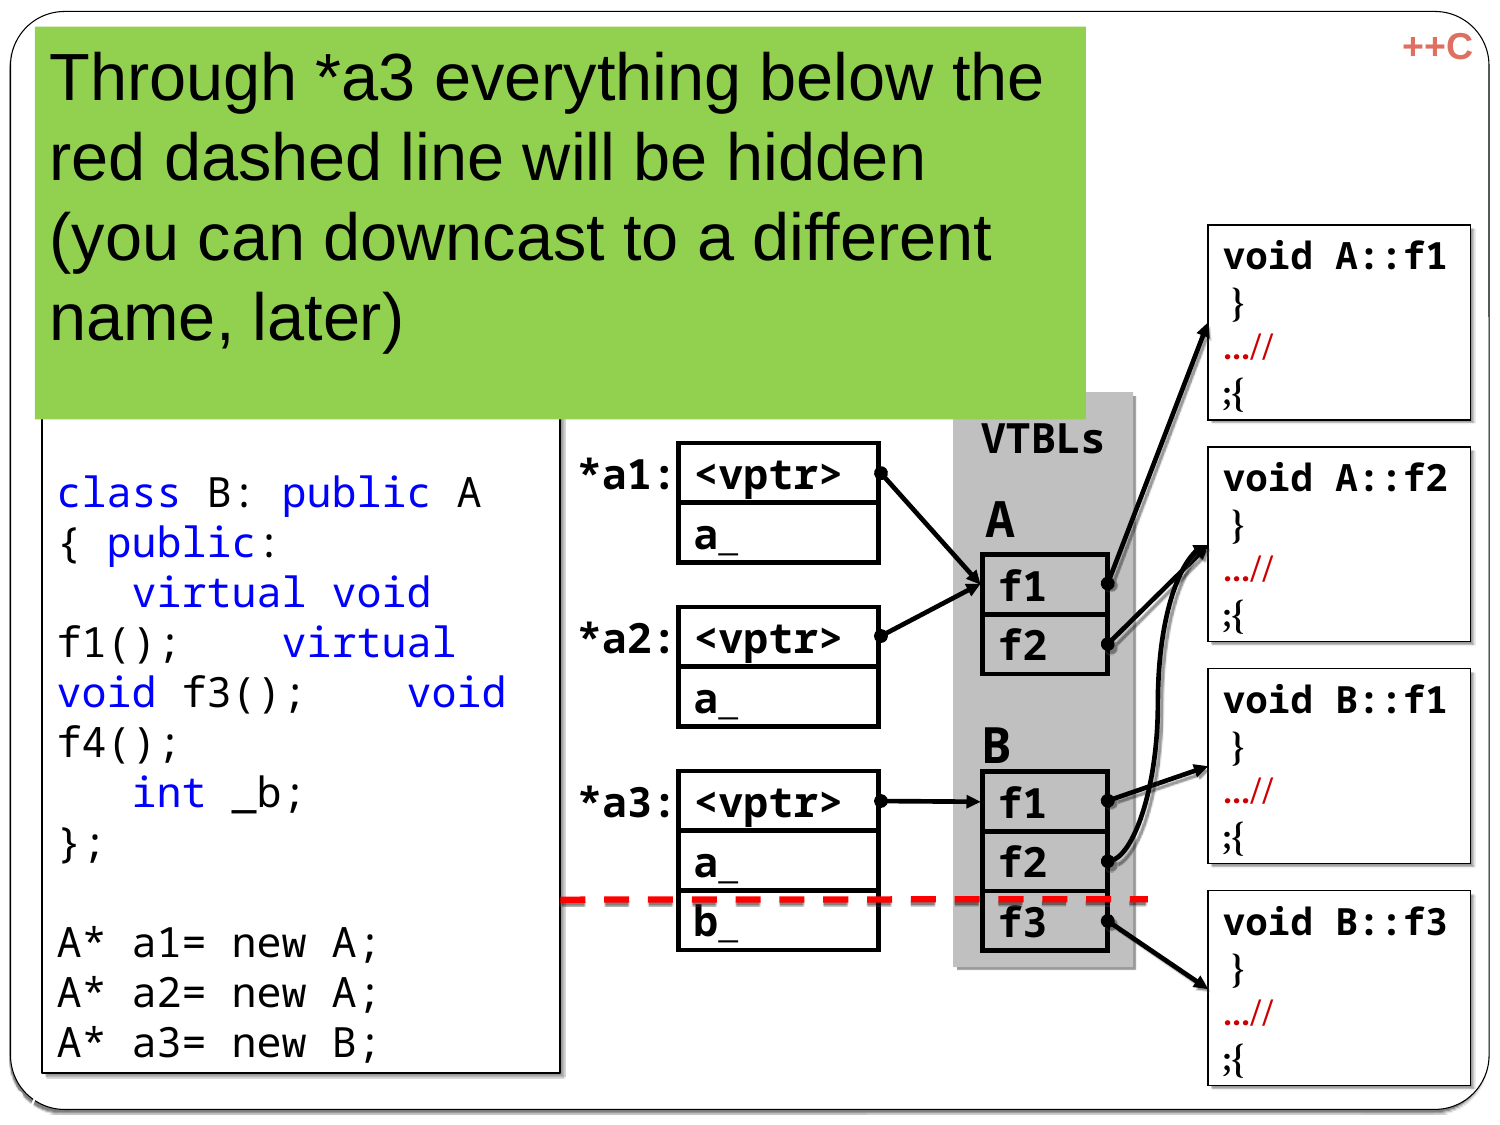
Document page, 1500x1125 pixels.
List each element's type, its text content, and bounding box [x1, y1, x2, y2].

text_box [1108, 526, 1134, 637]
text_box f1 [982, 554, 1108, 614]
text_box B [967, 705, 1027, 781]
text_box _b [678, 890, 879, 950]
text_box [707, 606, 879, 666]
text_box f1 [982, 771, 1108, 831]
text_box f2 [982, 831, 1108, 891]
text_box VTBLs [966, 404, 1121, 470]
text_box *a3: [547, 753, 708, 849]
text_box A [970, 479, 1031, 555]
text_box _a [678, 830, 879, 890]
text_box [953, 559, 973, 594]
text_box [953, 392, 1134, 968]
text_box f2 [982, 614, 1108, 674]
text_box void A::f2 { //... }; [1208, 446, 1471, 642]
text_box [708, 771, 879, 830]
text_box _a [678, 502, 879, 563]
slide_number [0, 1074, 50, 1125]
text_box f3 [982, 891, 1108, 951]
text_box *a2: [546, 589, 707, 685]
text_box _a [678, 666, 879, 727]
text_box void A::f1 { //... }; [1208, 224, 1471, 420]
text_box Through *a3 everything below the red dashed line will be hidden (you can downcast to a different name, later) [34, 26, 1086, 420]
text_box class A { public: virtual void f1(); virtual void f2(); int _a; }; class B: public A { public: virtual void f1(); virtual void f3(); void f4(); int _b; }; A* a1= new A; A* a2= new A; A* a3= new B; [41, 420, 561, 1074]
text_box [1108, 845, 1134, 935]
text_box [707, 443, 879, 502]
text_box void B::f3 { //... }; [1208, 890, 1471, 1086]
text_box *a1: [546, 425, 707, 521]
text_box [1108, 795, 1134, 856]
text_box void B::f1 { //... }; [1208, 668, 1471, 864]
